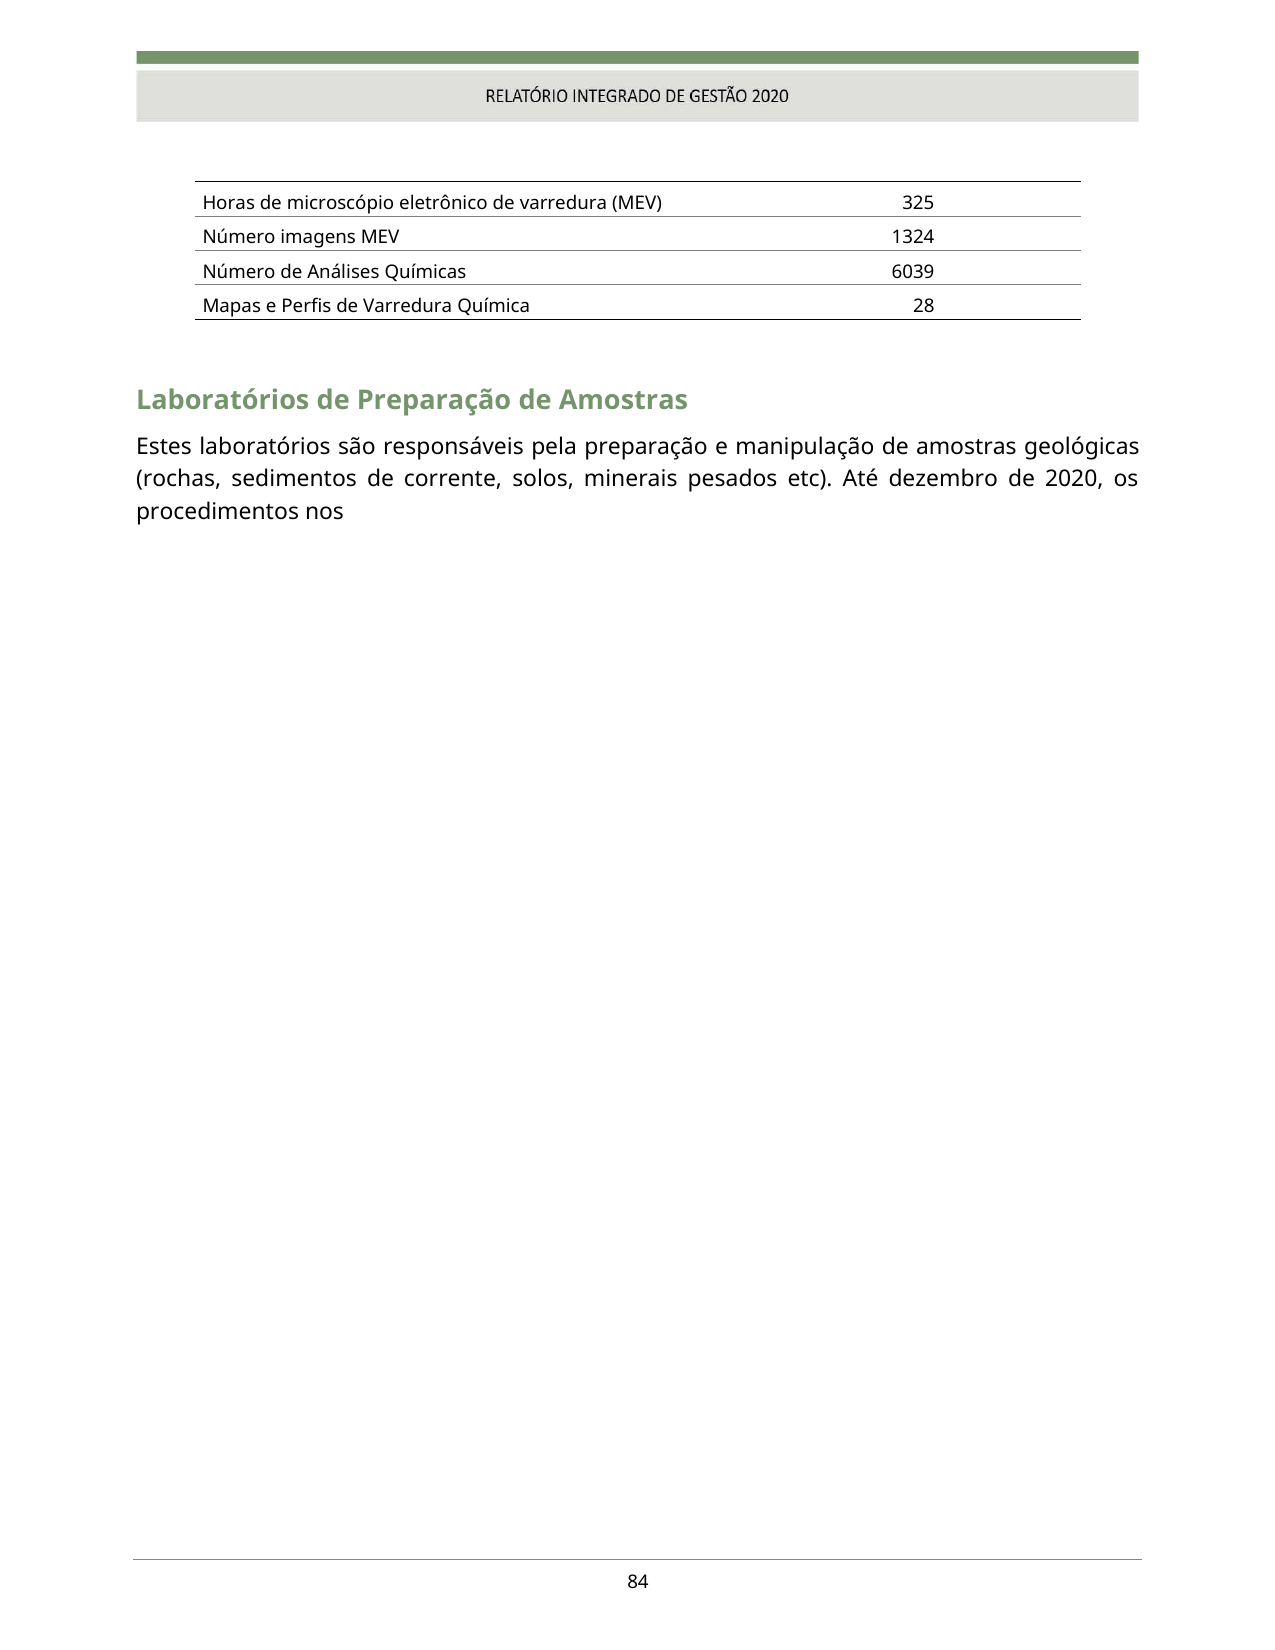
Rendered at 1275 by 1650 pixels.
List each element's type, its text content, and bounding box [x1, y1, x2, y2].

table_header 325 [762, 182, 1081, 216]
table_cell 6039 [762, 251, 1081, 284]
subtitle Laboratórios de Preparação de Amostras [136, 380, 1202, 417]
text Estes laboratórios são responsáveis pela preparação e manipulação de amostras geológicas (rochas, sedimentos de corrente, solos, minerais pesados etc). Até dezembro de 2020, os procedimentos nos [136, 430, 1139, 526]
table_cell Mapas e Perfis de Varredura Química [195, 285, 762, 318]
table_cell Número de Análises Químicas [195, 251, 762, 284]
table_cell 1324 [762, 217, 1081, 250]
table_cell 28 [762, 285, 1081, 318]
table_cell Número imagens MEV [195, 217, 762, 250]
table_header Horas de microscópio eletrônico de varredura (MEV) [195, 182, 762, 216]
